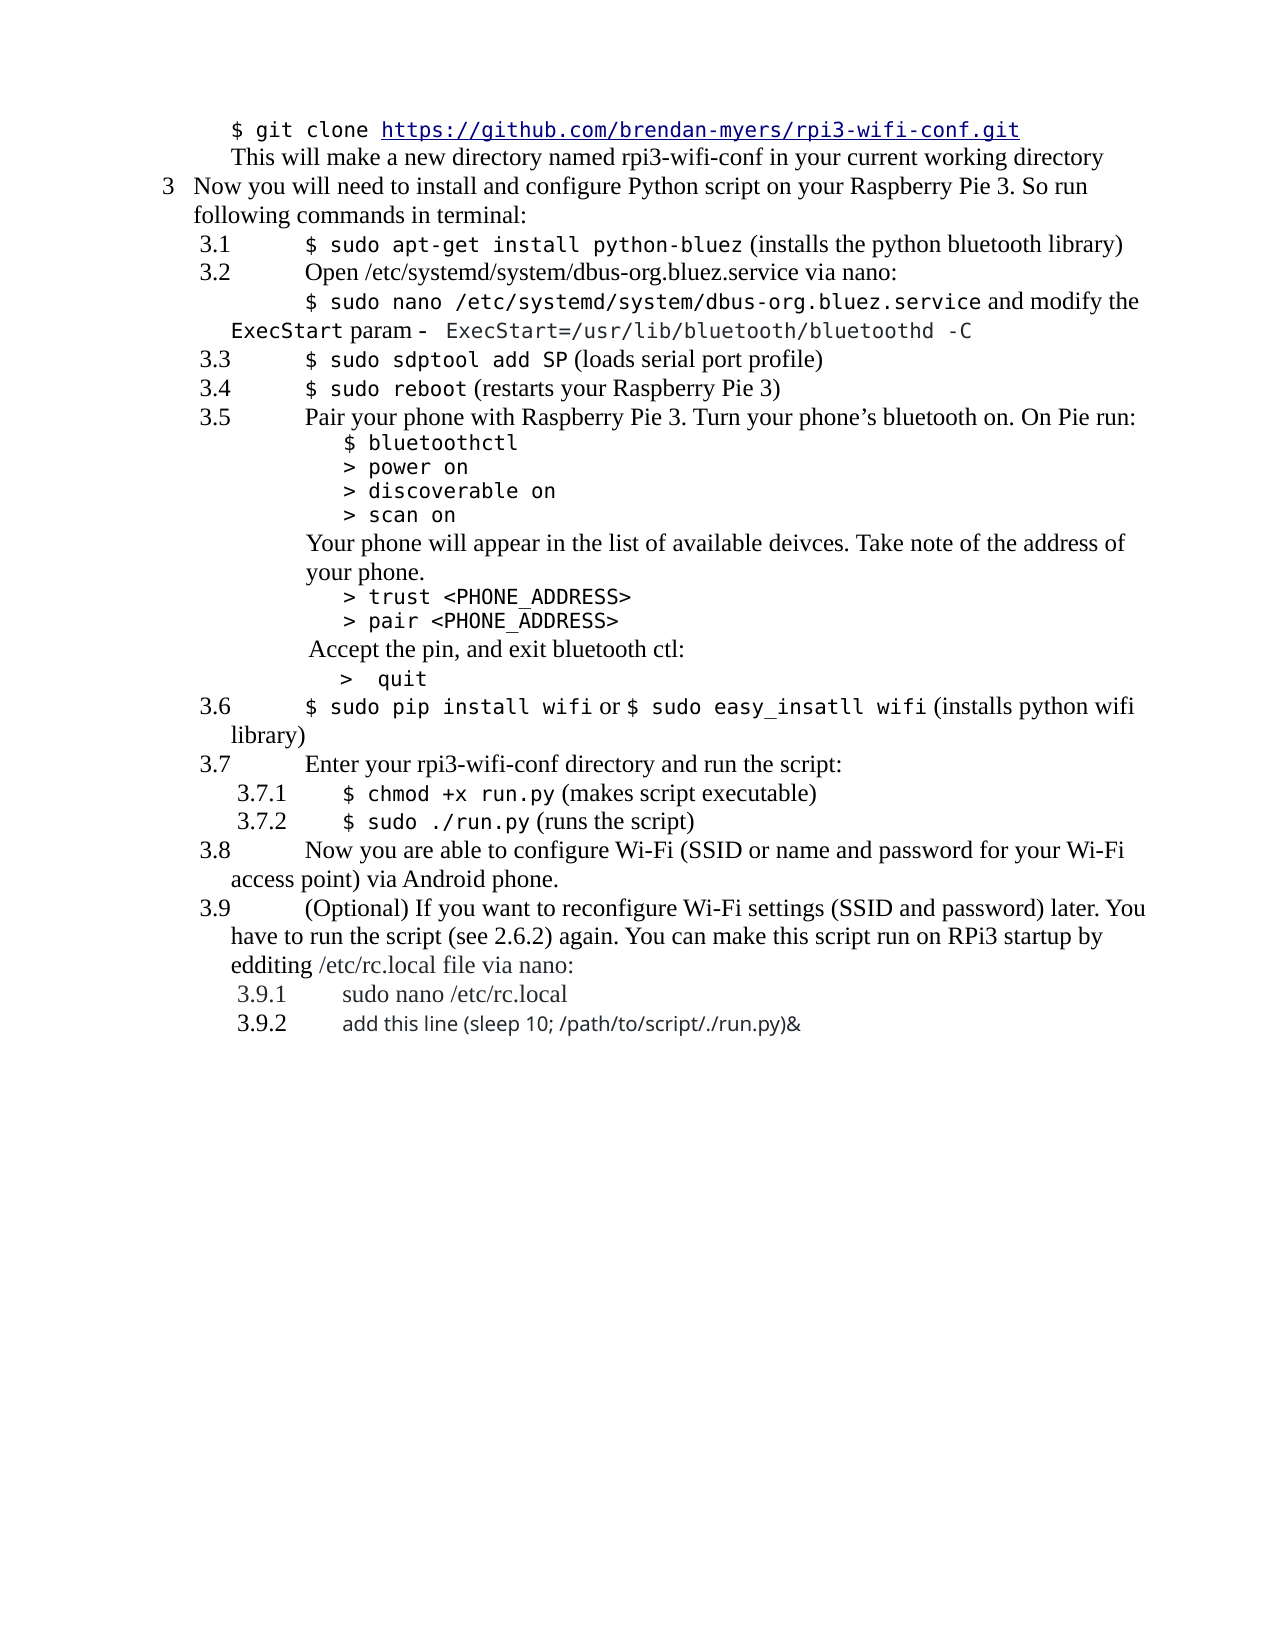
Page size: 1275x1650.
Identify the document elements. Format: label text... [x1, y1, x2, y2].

list $ bluetoothctl [306, 431, 1157, 455]
list $ sudo ./run.py (runs the script) [231, 806, 1157, 835]
list > pair <PHONE_ADDRESS> [306, 609, 1157, 634]
list $ sudo pip install wifi or $ sudo easy_insatll wifi (installs python wifi library) [193, 691, 1157, 749]
list Now you are able to configure Wi-Fi (SSID or name and password for your Wi-Fi access point) via Android phone. [193, 835, 1157, 893]
list > power on [306, 455, 1157, 479]
list Now you will need to install and configure Python script on your Raspberry Pie 3. So run following commands in terminal: [156, 171, 1157, 229]
list $ git clone https://github.com/brendan-myers/rpi3-wifi-conf.git [193, 118, 1157, 142]
list sudo nano /etc/rc.local [231, 979, 1157, 1008]
list (Optional) If you want to reconfigure Wi-Fi settings (SSID and password) later. You have to run the script (see 2.6.2) again. You can make this script run on RPi3 startup by edditing /etc/rc.local file via nano: [193, 893, 1157, 979]
text Accept the pin, and exit bluetooth ctl: [118, 634, 1157, 663]
list $ sudo apt-get install python-bluez (installs the python bluetooth library) [193, 229, 1157, 257]
list > discoverable on [306, 479, 1157, 503]
list Open /etc/systemd/system/dbus-org.bluez.service via nano: $ sudo nano /etc/systemd/system/dbus-org.bluez.service and modify the ExecStart param - ExecStart=/usr/lib/bluetooth/bluetoothd -C [193, 257, 1157, 344]
list Enter your rpi3-wifi-conf directory and run the script: [193, 749, 1157, 778]
list > trust <PHONE_ADDRESS> [306, 585, 1157, 609]
list $ sudo reboot (restarts your Raspberry Pie 3) [193, 373, 1157, 402]
list Your phone will appear in the list of available deivces. Take note of the address of your phone. [268, 528, 1157, 585]
list > scan on [306, 503, 1157, 528]
list add this line (sleep 10; /path/to/script/./run.py)& [231, 1008, 1157, 1037]
list $ chmod +x run.py (makes script executable) [231, 778, 1157, 806]
list This will make a new directory named rpi3-wifi-conf in your current working directory [193, 142, 1157, 171]
text > quit [118, 663, 1157, 691]
list $ sudo sdptool add SP (loads serial port profile) [193, 344, 1157, 373]
list Pair your phone with Raspberry Pie 3. Turn your phone’s bluetooth on. On Pie run: [193, 402, 1157, 431]
